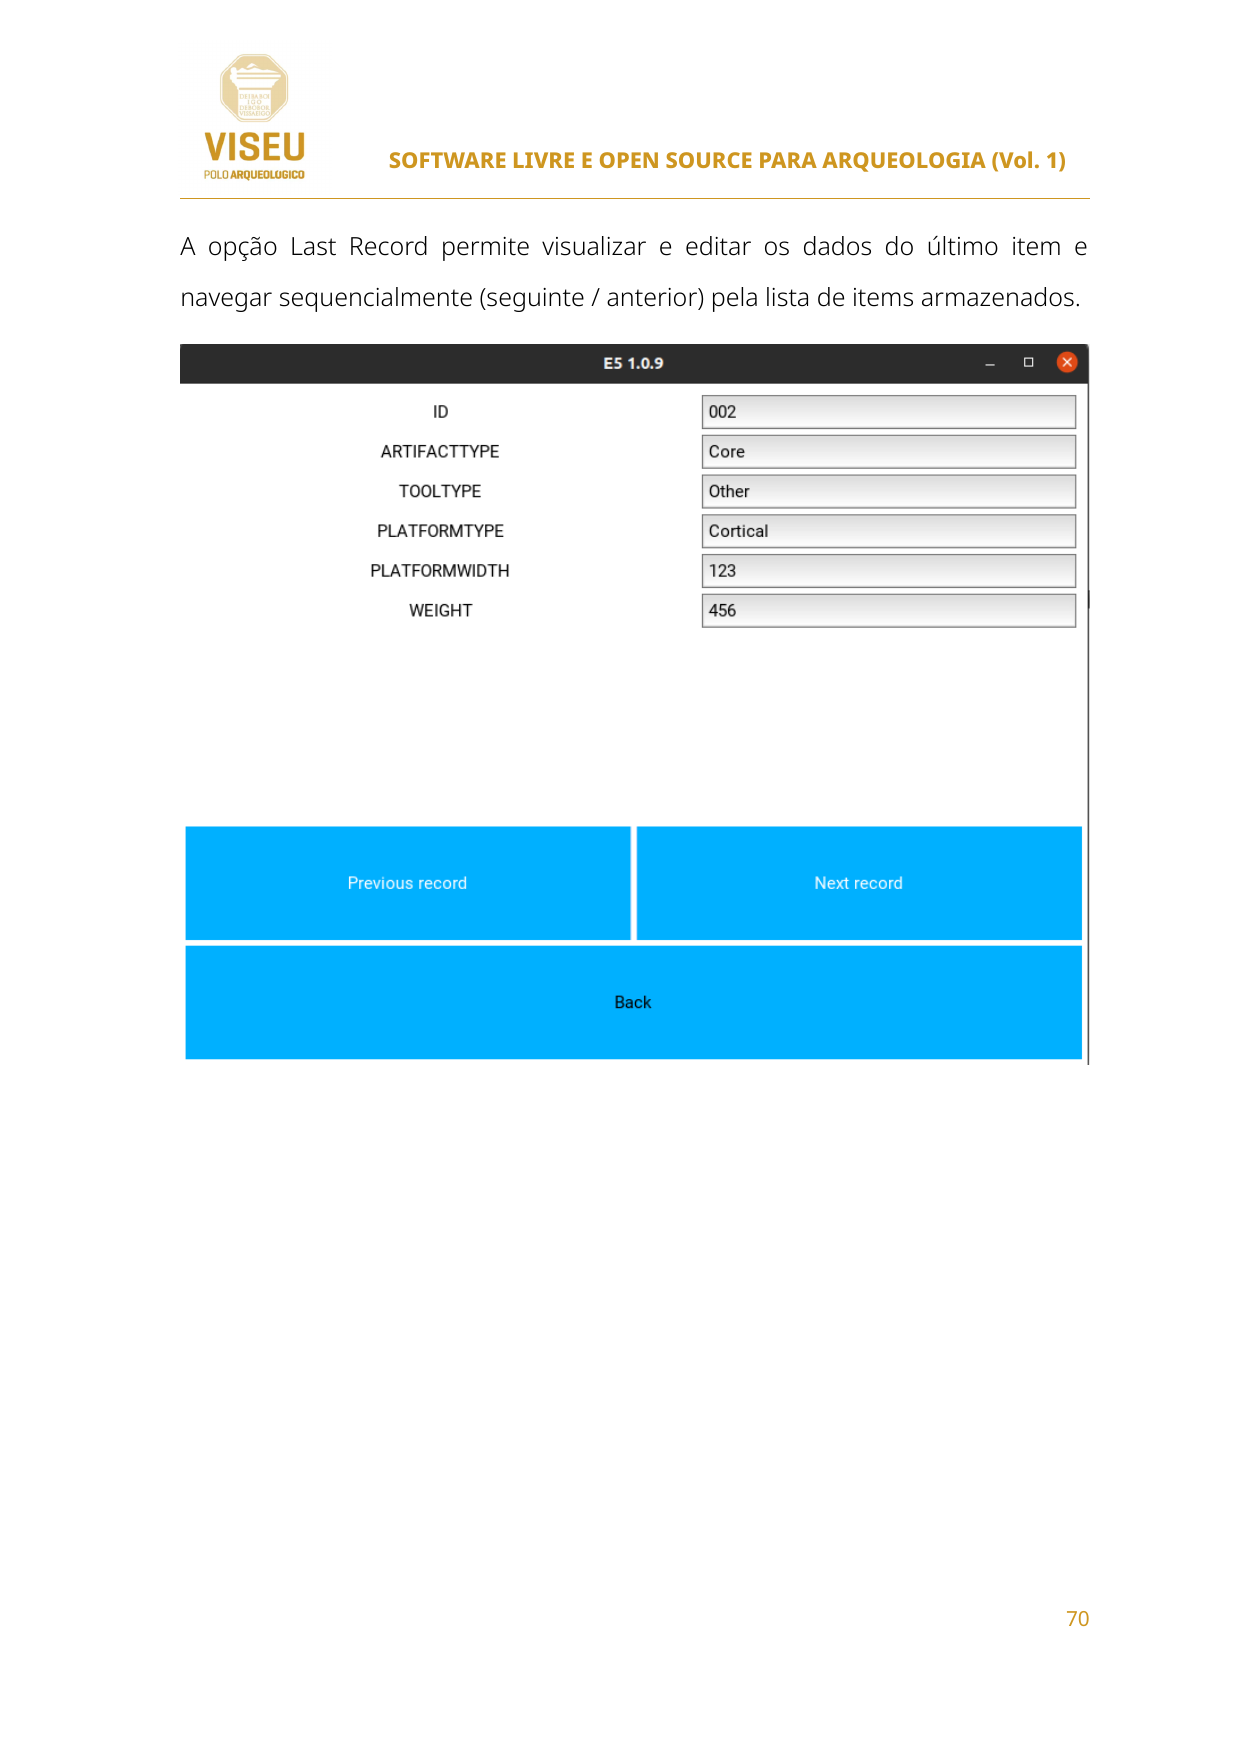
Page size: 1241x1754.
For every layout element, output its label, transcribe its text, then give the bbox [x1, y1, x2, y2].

picture [180, 344, 1090, 1065]
text A opção Last Record permite visualizar e editar os dados do último item e navegar sequencialmente (seguinte / anterior) pela lista de items armazenados. [180, 228, 1090, 313]
